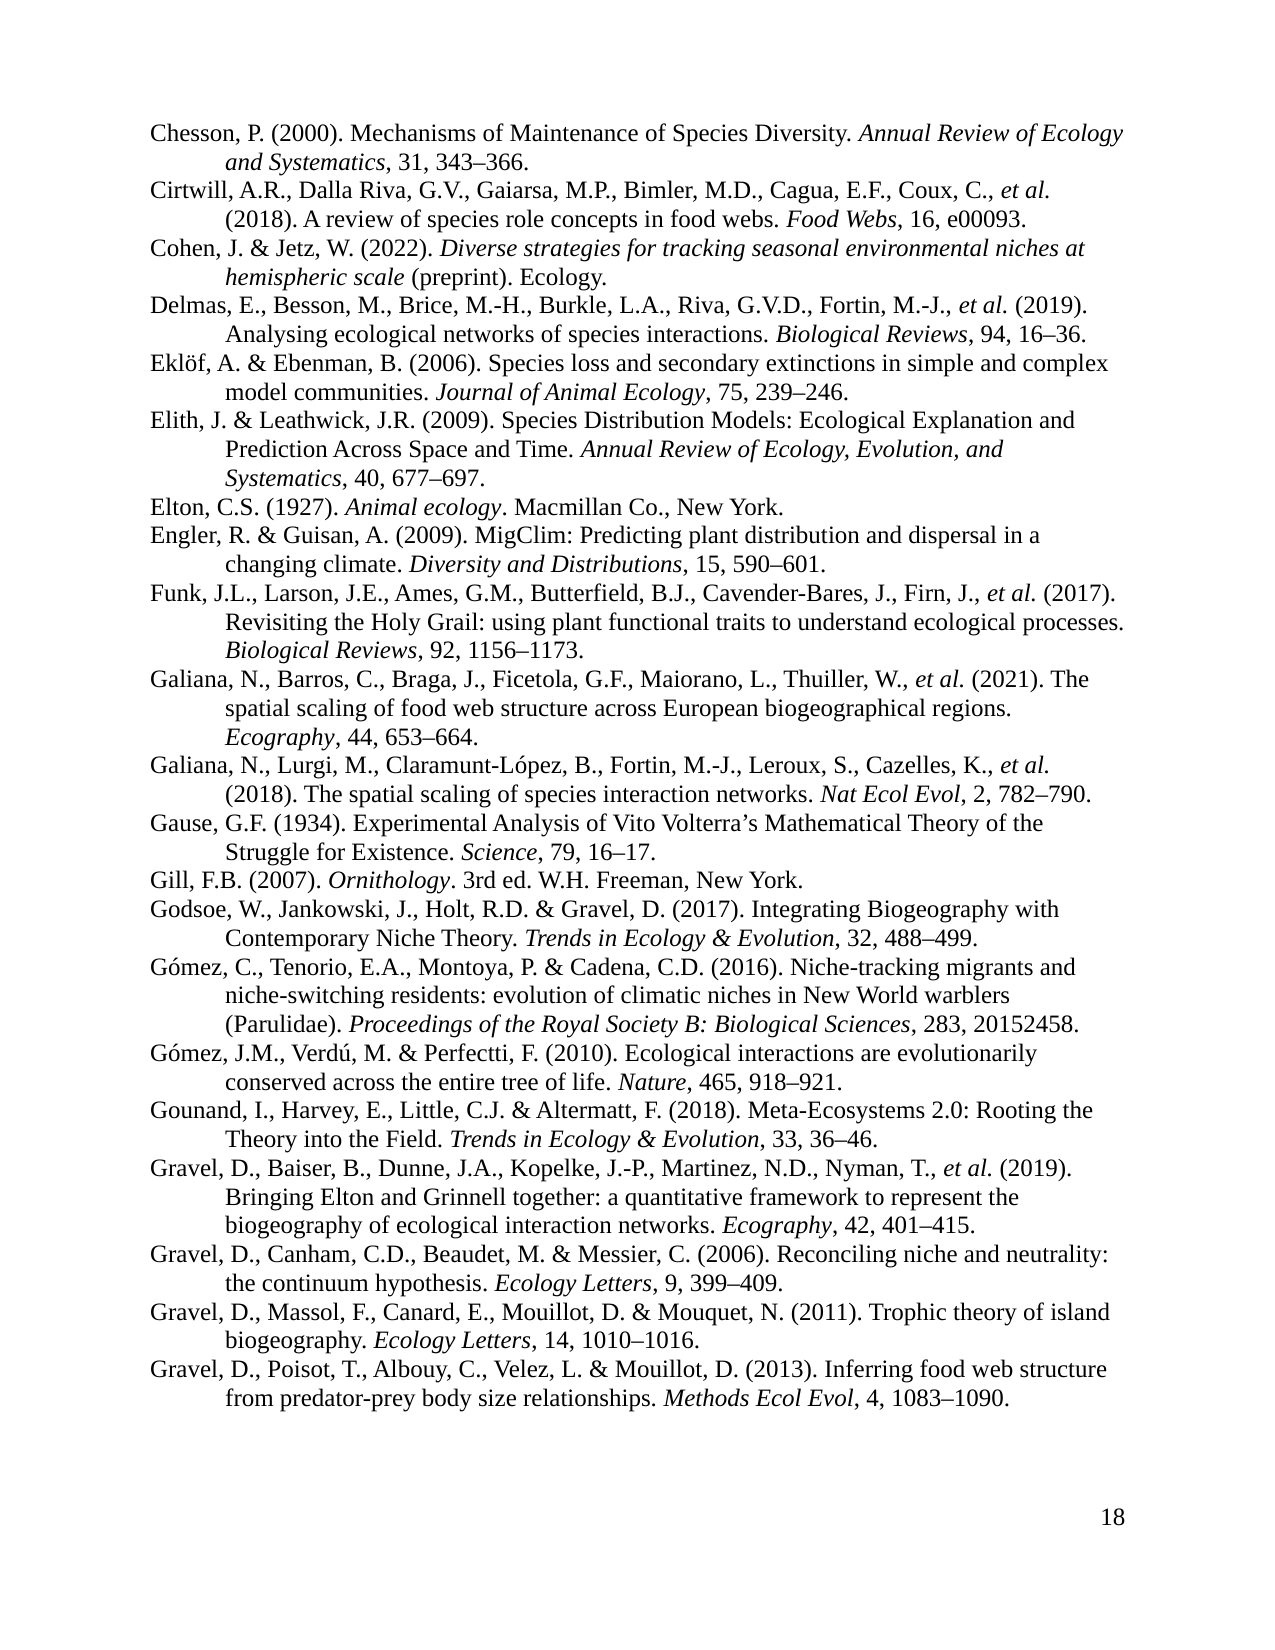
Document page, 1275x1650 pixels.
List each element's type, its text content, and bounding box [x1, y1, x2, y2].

text Elith, J. & Leathwick, J.R. (2009). Species Distribution Models: Ecological Explanation and Prediction Across Space and Time. Annual Review of Ecology, Evolution, and Systematics, 40, 677–697. [150, 406, 1125, 492]
text Elton, C.S. (1927). Animal ecology. Macmillan Co., New York. [150, 492, 1125, 521]
text Funk, J.L., Larson, J.E., Ames, G.M., Butterfield, B.J., Cavender-Bares, J., Firn, J., et al. (2017). Revisiting the Holy Grail: using plant functional traits to understand ecological processes. Biological Reviews, 92, 1156–1173. [150, 578, 1125, 664]
text Godsoe, W., Jankowski, J., Holt, R.D. & Gravel, D. (2017). Integrating Biogeography with Contemporary Niche Theory. Trends in Ecology & Evolution, 32, 488–499. [150, 894, 1125, 952]
text Gill, F.B. (2007). Ornithology. 3rd ed. W.H. Freeman, New York. [150, 866, 1125, 894]
text Gómez, J.M., Verdú, M. & Perfectti, F. (2010). Ecological interactions are evolutionarily conserved across the entire tree of life. Nature, 465, 918–921. [150, 1038, 1125, 1096]
text Engler, R. & Guisan, A. (2009). MigClim: Predicting plant distribution and dispersal in a changing climate. Diversity and Distributions, 15, 590–601. [150, 521, 1125, 578]
text Delmas, E., Besson, M., Brice, M.-H., Burkle, L.A., Riva, G.V.D., Fortin, M.-J., et al. (2019). Analysing ecological networks of species interactions. Biological Reviews, 94, 16–36. [150, 291, 1125, 348]
text Gravel, D., Massol, F., Canard, E., Mouillot, D. & Mouquet, N. (2011). Trophic theory of island biogeography. Ecology Letters, 14, 1010–1016. [150, 1297, 1125, 1354]
text Gravel, D., Canham, C.D., Beaudet, M. & Messier, C. (2006). Reconciling niche and neutrality: the continuum hypothesis. Ecology Letters, 9, 399–409. [150, 1239, 1125, 1297]
text Gounand, I., Harvey, E., Little, C.J. & Altermatt, F. (2018). Meta-Ecosystems 2.0: Rooting the Theory into the Field. Trends in Ecology & Evolution, 33, 36–46. [150, 1096, 1125, 1153]
text Gravel, D., Poisot, T., Albouy, C., Velez, L. & Mouillot, D. (2013). Inferring food web structure from predator-prey body size relationships. Methods Ecol Evol, 4, 1083–1090. [150, 1354, 1125, 1412]
text Eklöf, A. & Ebenman, B. (2006). Species loss and secondary extinctions in simple and complex model communities. Journal of Animal Ecology, 75, 239–246. [150, 348, 1125, 406]
text Cirtwill, A.R., Dalla Riva, G.V., Gaiarsa, M.P., Bimler, M.D., Cagua, E.F., Coux, C., et al. (2018). A review of species role concepts in food webs. Food Webs, 16, e00093. [150, 176, 1125, 233]
text Gómez, C., Tenorio, E.A., Montoya, P. & Cadena, C.D. (2016). Niche-tracking migrants and niche-switching residents: evolution of climatic niches in New World warblers (Parulidae). Proceedings of the Royal Society B: Biological Sciences, 283, 20152458. [150, 952, 1125, 1038]
text Galiana, N., Lurgi, M., Claramunt-López, B., Fortin, M.-J., Leroux, S., Cazelles, K., et al. (2018). The spatial scaling of species interaction networks. Nat Ecol Evol, 2, 782–790. [150, 751, 1125, 808]
text Cohen, J. & Jetz, W. (2022). Diverse strategies for tracking seasonal environmental niches at hemispheric scale (preprint). Ecology. [150, 233, 1125, 291]
text Gravel, D., Baiser, B., Dunne, J.A., Kopelke, J.-P., Martinez, N.D., Nyman, T., et al. (2019). Bringing Elton and Grinnell together: a quantitative framework to represent the biogeography of ecological interaction networks. Ecography, 42, 401–415. [150, 1153, 1125, 1239]
text Chesson, P. (2000). Mechanisms of Maintenance of Species Diversity. Annual Review of Ecology and Systematics, 31, 343–366. [150, 118, 1125, 176]
text Gause, G.F. (1934). Experimental Analysis of Vito Volterra’s Mathematical Theory of the Struggle for Existence. Science, 79, 16–17. [150, 808, 1125, 866]
text Galiana, N., Barros, C., Braga, J., Ficetola, G.F., Maiorano, L., Thuiller, W., et al. (2021). The spatial scaling of food web structure across European biogeographical regions. Ecography, 44, 653–664. [150, 664, 1125, 751]
